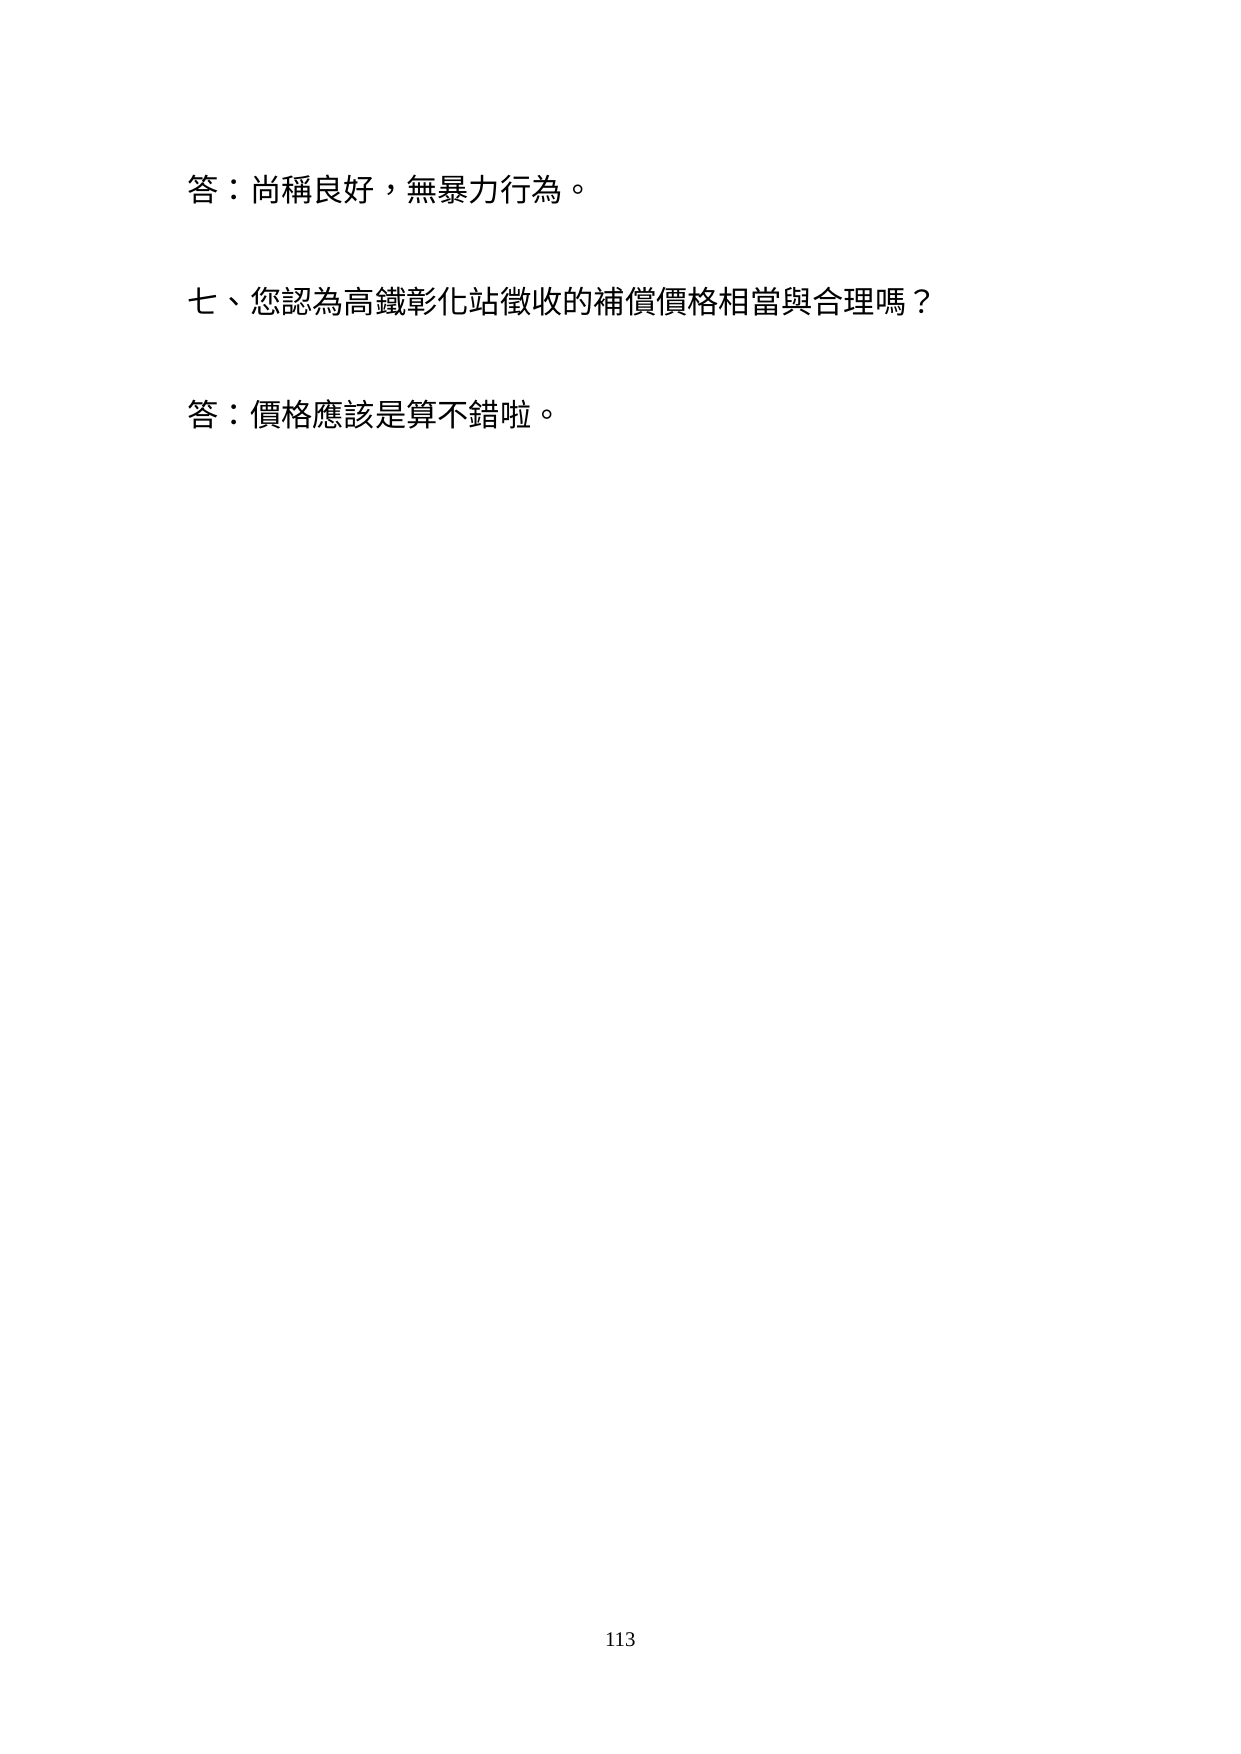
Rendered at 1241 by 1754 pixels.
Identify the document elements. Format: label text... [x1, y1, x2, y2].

text 七、您認為高鐵彰化站徵收的補償價格相當與合理嗎？ [187, 262, 1053, 337]
text 答：價格應該是算不錯啦。 [187, 375, 1053, 450]
text 答：尚稱良好，無暴力行為。 [187, 150, 1053, 225]
